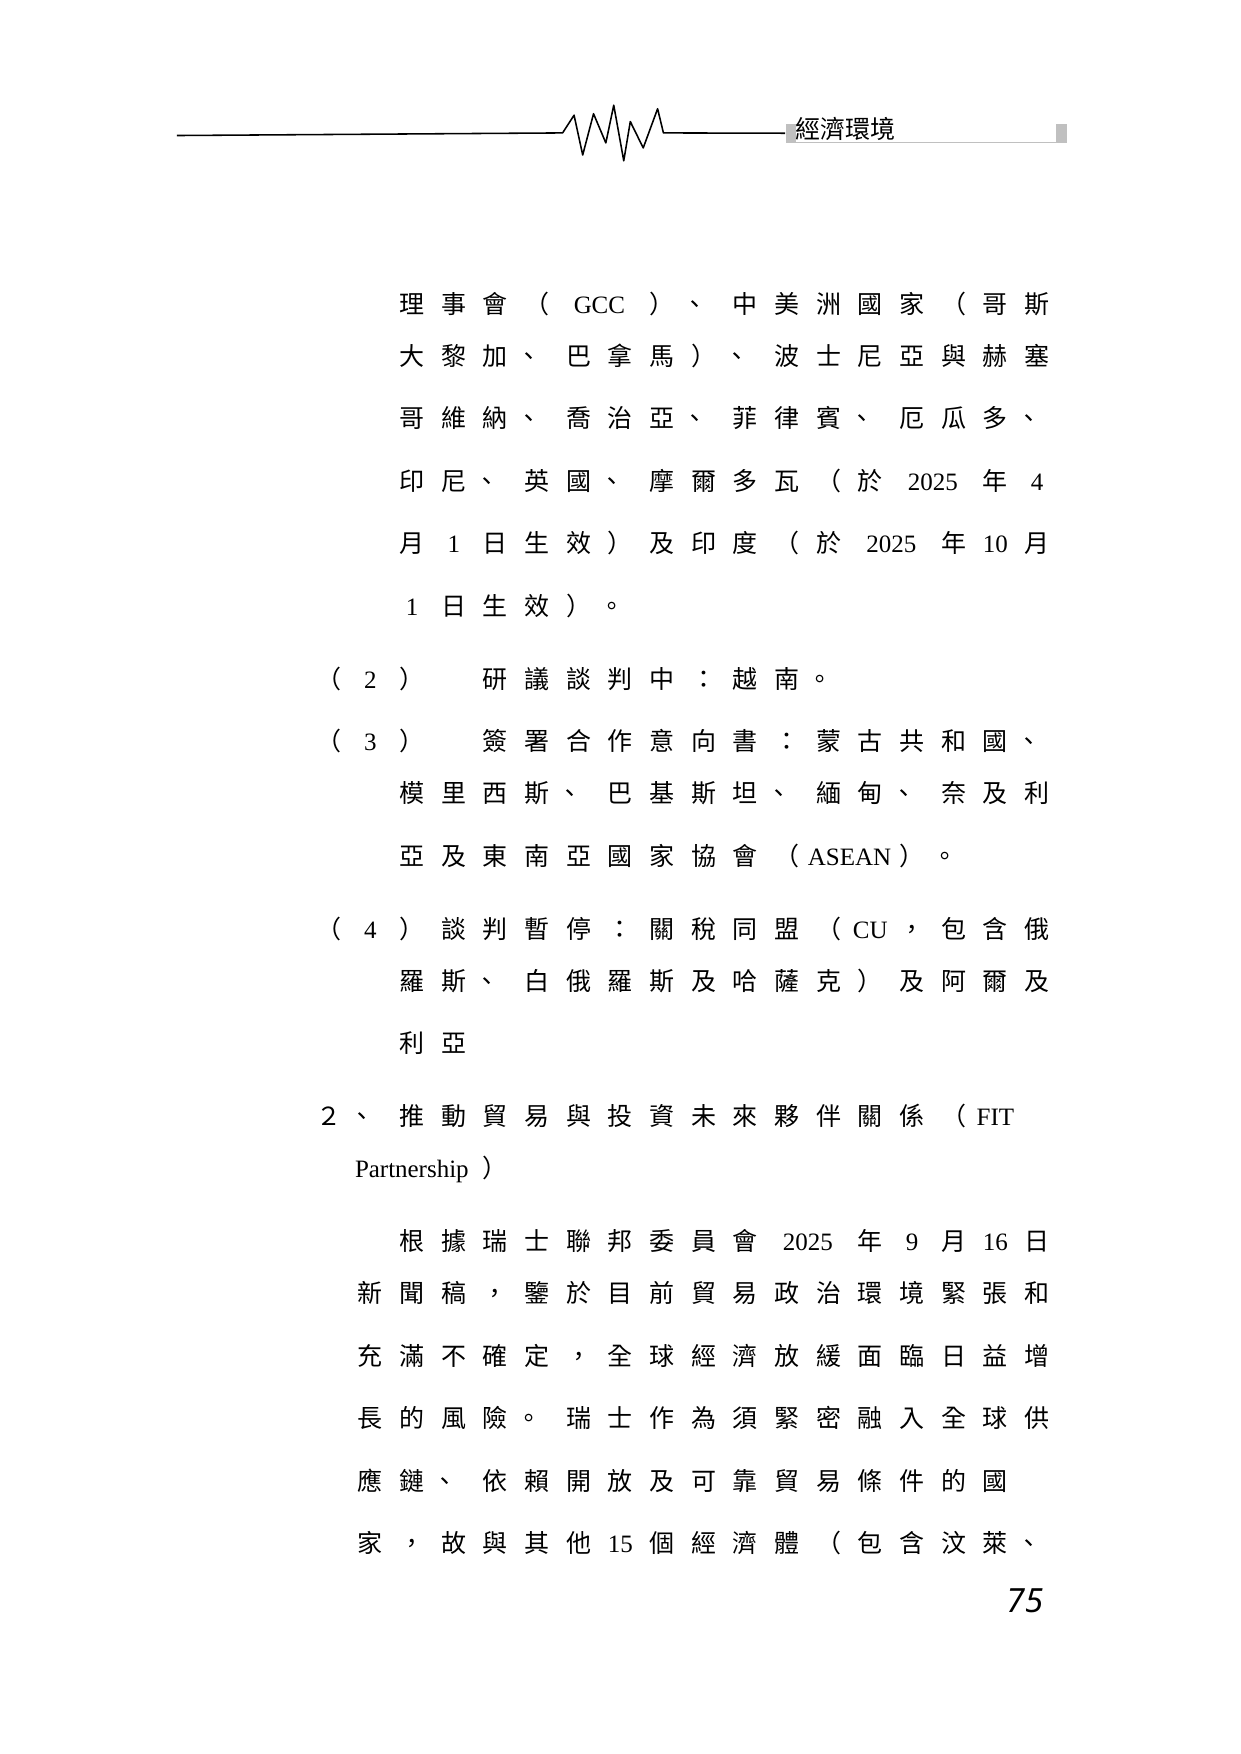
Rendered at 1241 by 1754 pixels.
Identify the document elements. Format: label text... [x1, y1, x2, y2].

text （4）談判暫停：關稅同盟（CU，包含俄羅斯、白俄羅斯及哈薩克）及阿爾及利亞 [306, 875, 1058, 1063]
text （2） 研議談判中：越南。 [306, 625, 1058, 688]
text ２、推動貿易與投資未來夥伴關係（FIT Partnership） [281, 1063, 1058, 1188]
text 根據瑞士聯邦委員會2025年9月16日新聞稿，鑒於目前貿易政治環境緊張和充滿不確定，全球經濟放緩面臨日益增長的風險。瑞士作為須緊密融入全球供應鏈、依賴開放及可靠貿易條件的國家，故與其他15個經濟體（包含汶萊、 [330, 1188, 1058, 1563]
text 理事會（GCC）、中美洲國家（哥斯大黎加、巴拿馬）、波士尼亞與赫塞哥維納、喬治亞、菲律賓、厄瓜多、印尼、英國、摩爾多瓦（於2025年4月1日生效）及印度（於2025年10月1日生效）。 [306, 250, 1058, 625]
text （3） 簽署合作意向書：蒙古共和國、模里西斯、巴基斯坦、緬甸、奈及利亞及東南亞國家協會（ASEAN）。 [306, 688, 1058, 875]
